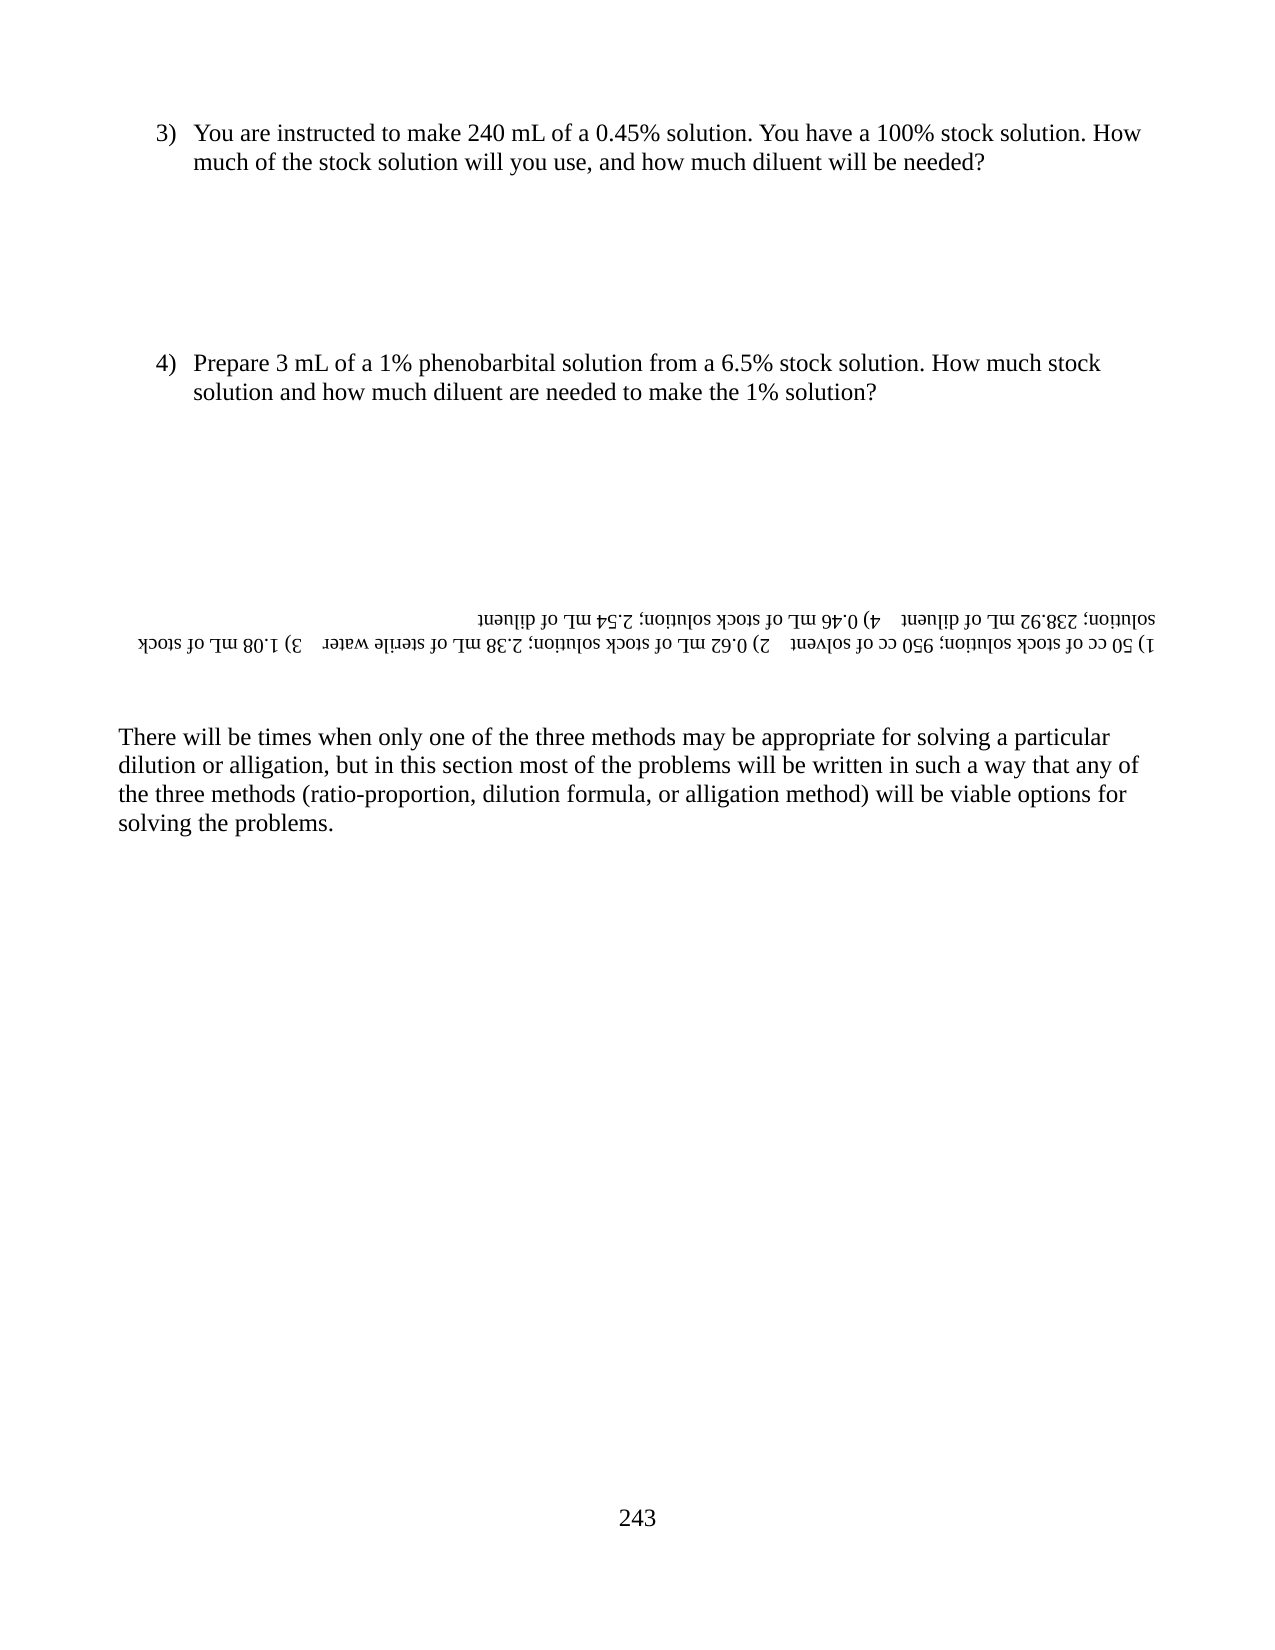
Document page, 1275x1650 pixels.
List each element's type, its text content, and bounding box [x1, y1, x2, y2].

list Prepare 3 mL of a 1% phenobarbital solution from a 6.5% stock solution. How much stock solution and how much diluent are needed to make the 1% solution? [156, 348, 1157, 406]
text There will be times when only one of the three methods may be appropriate for solving a particular dilution or alligation, but in this section most of the problems will be written in such a way that any of the three methods (ratio-proportion, dilution formula, or alligation method) will be viable options for solving the problems. [118, 722, 1157, 837]
list You are instructed to make 240 mL of a 0.45% solution. You have a 100% stock solution. How much of the stock solution will you use, and how much diluent will be needed? [156, 118, 1157, 176]
